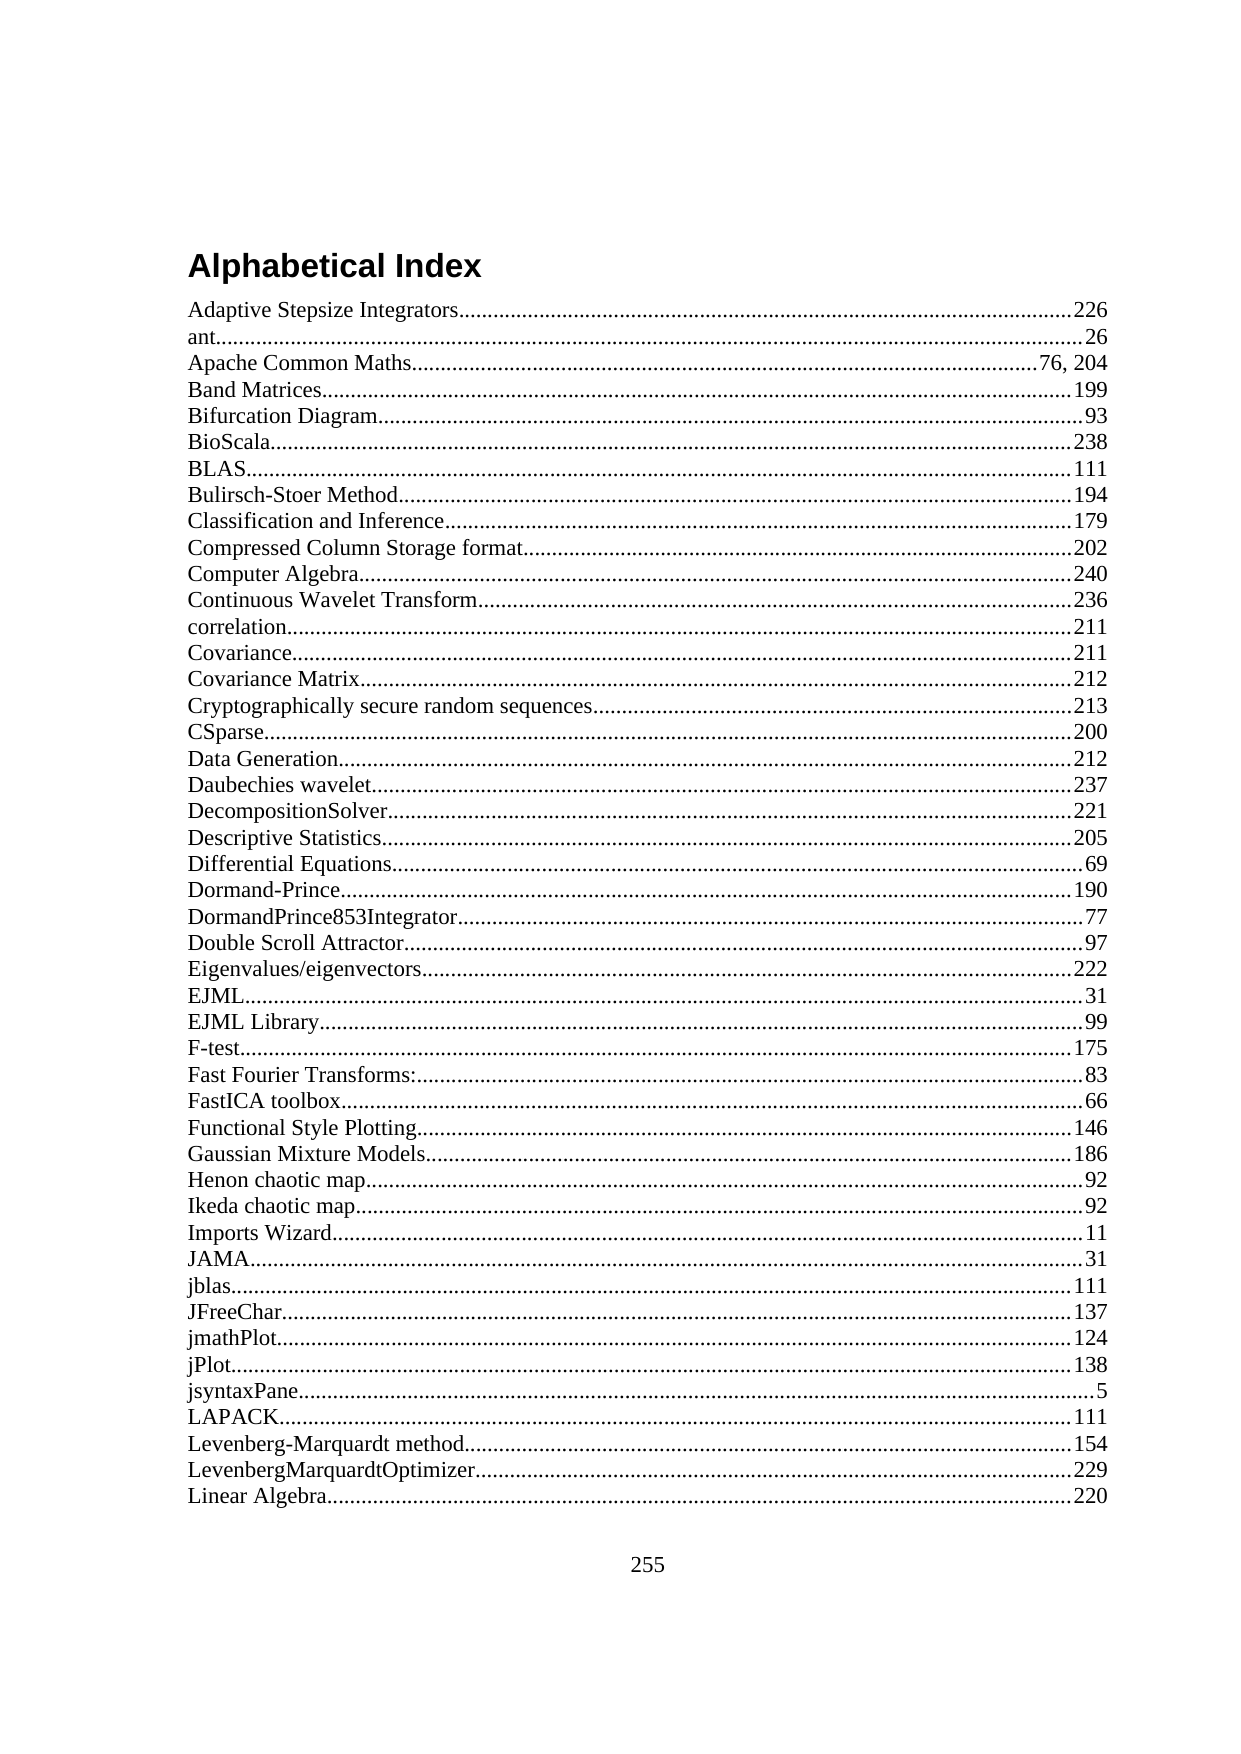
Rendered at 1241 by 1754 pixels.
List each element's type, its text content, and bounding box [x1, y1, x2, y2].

text Imports Wizard 11 [187, 1219, 1108, 1245]
text Compressed Column Storage format 202 [187, 534, 1108, 560]
text Levenberg-Marquardt method 154 [187, 1430, 1108, 1456]
text jmathPlot 124 [187, 1324, 1108, 1351]
text EJML Library 99 [187, 1008, 1108, 1034]
text DormandPrince853Integrator 77 [187, 903, 1108, 929]
text jPlot 138 [187, 1351, 1108, 1377]
text Apache Common Maths 76, 204 [187, 349, 1108, 376]
text JAMA 31 [187, 1245, 1108, 1272]
text Descriptive Statistics 205 [187, 824, 1108, 850]
text Ikeda chaotic map 92 [187, 1193, 1108, 1219]
text F-test 175 [187, 1034, 1108, 1061]
text Covariance Matrix 212 [187, 666, 1108, 692]
text LAPACK 111 [187, 1403, 1108, 1430]
subtitle Alphabetical Index [187, 246, 1108, 284]
text CSparse 200 [187, 718, 1108, 744]
text Eigenvalues/eigenvectors 222 [187, 955, 1108, 982]
text Bifurcation Diagram 93 [187, 402, 1108, 428]
text Band Matrices 199 [187, 376, 1108, 402]
text Computer Algebra 240 [187, 560, 1108, 586]
text Classification and Inference 179 [187, 507, 1108, 534]
text BioScala 238 [187, 428, 1108, 455]
text Cryptographically secure random sequences 213 [187, 692, 1108, 718]
text LevenbergMarquardtOptimizer 229 [187, 1456, 1108, 1482]
text DecompositionSolver 221 [187, 797, 1108, 824]
text EJML 31 [187, 982, 1108, 1008]
text correlation 211 [187, 613, 1108, 639]
text Double Scroll Attractor 97 [187, 929, 1108, 955]
text Bulirsch-Stoer Method 194 [187, 481, 1108, 507]
text Adaptive Stepsize Integrators 226 [187, 297, 1108, 323]
text FastICA toolbox 66 [187, 1087, 1108, 1113]
text Data Generation 212 [187, 744, 1108, 771]
text ant 26 [187, 323, 1108, 349]
text jsyntaxPane 5 [187, 1377, 1108, 1403]
text Daubechies wavelet 237 [187, 771, 1108, 797]
text Linear Algebra 220 [187, 1482, 1108, 1509]
text JFreeChar 137 [187, 1298, 1108, 1324]
text Dormand-Prince 190 [187, 876, 1108, 903]
text Covariance 211 [187, 639, 1108, 666]
text jblas 111 [187, 1272, 1108, 1298]
text Henon chaotic map 92 [187, 1166, 1108, 1193]
text Fast Fourier Transforms: 83 [187, 1061, 1108, 1087]
text BLAS 111 [187, 455, 1108, 481]
text Continuous Wavelet Transform 236 [187, 586, 1108, 613]
text Functional Style Plotting 146 [187, 1113, 1108, 1140]
text Gaussian Mixture Models 186 [187, 1140, 1108, 1166]
text Differential Equations 69 [187, 850, 1108, 876]
